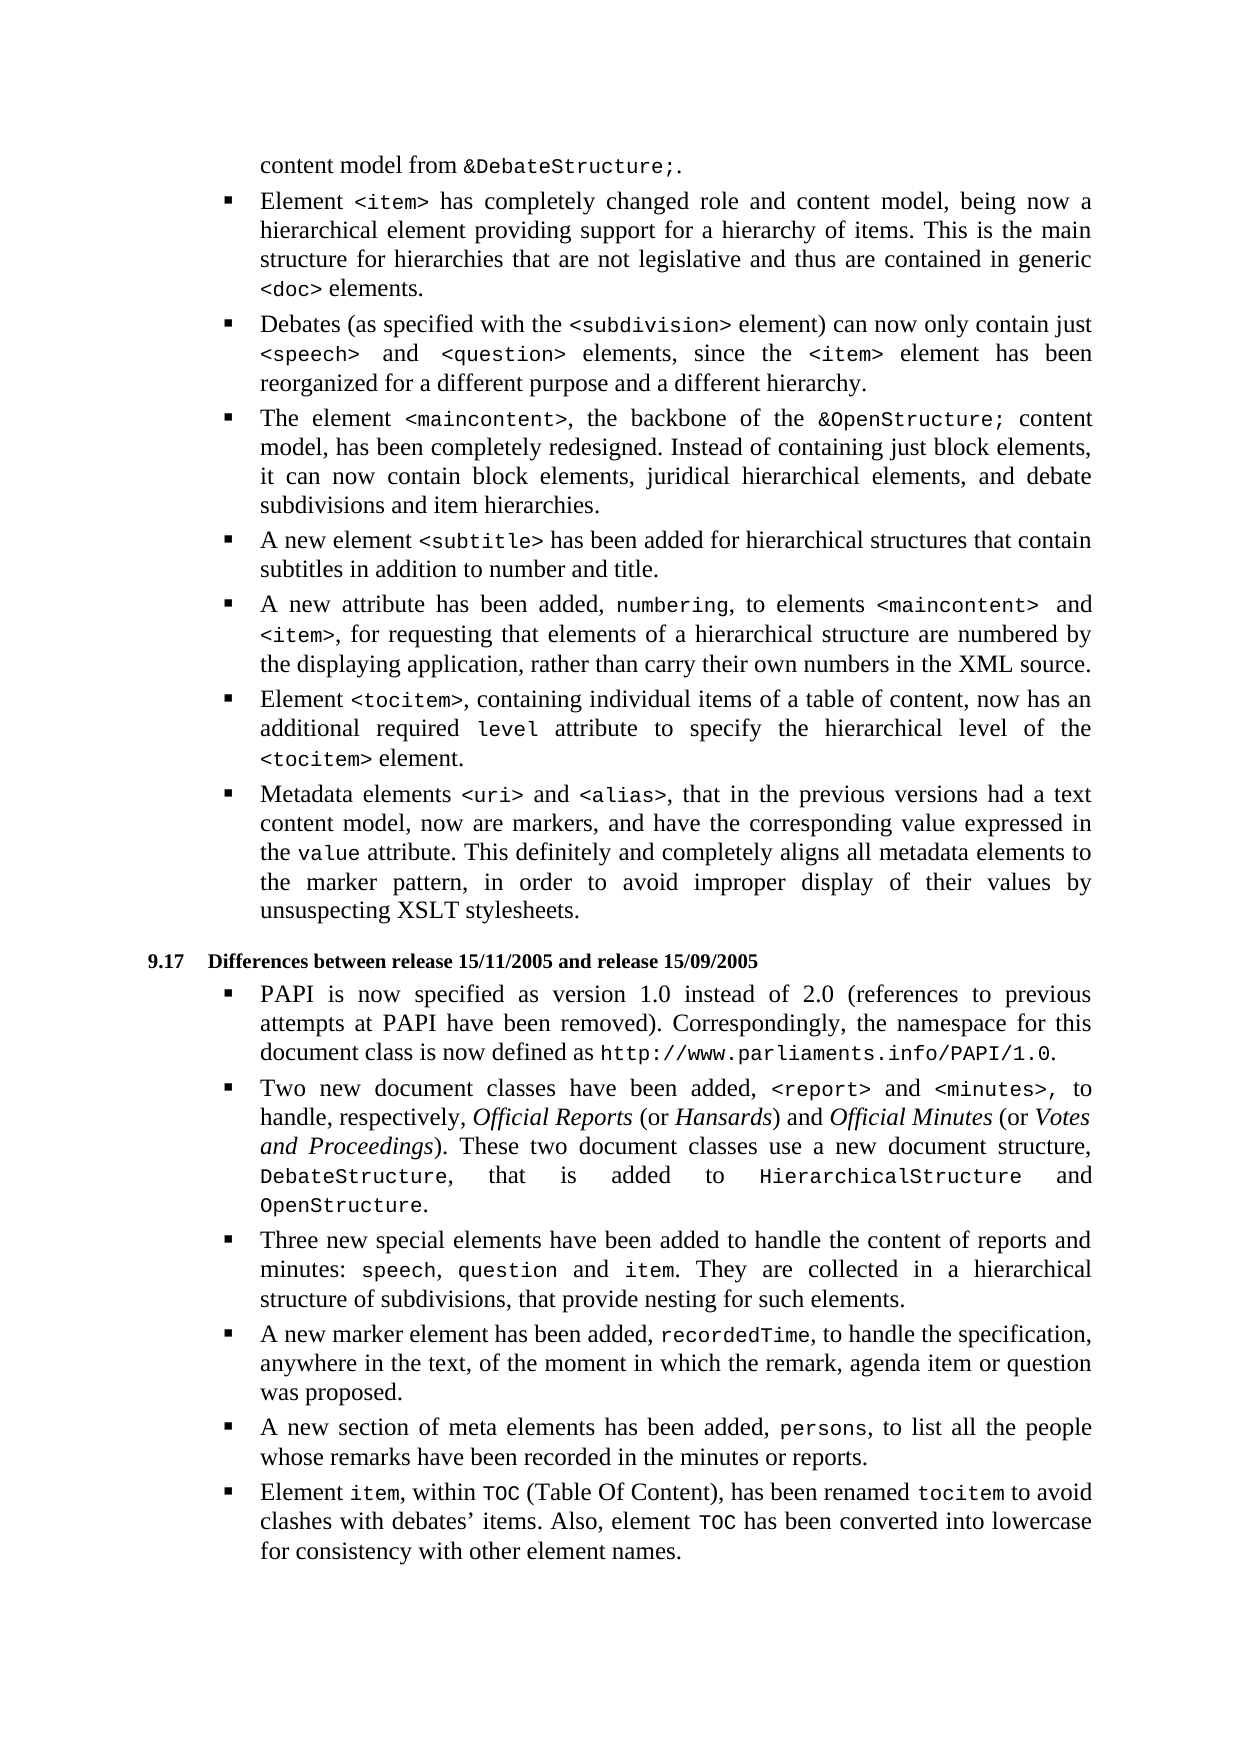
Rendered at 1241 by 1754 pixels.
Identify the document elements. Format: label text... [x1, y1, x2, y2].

list Metadata elements <uri> and <alias>, that in the previous versions had a text content model, now are markers, and have the corresponding value expressed in the value attribute. This definitely and completely aligns all metadata elements to the marker pattern, in order to avoid improper display of their values by unsuspecting XSLT stylesheets. [222, 779, 1092, 924]
list Three new special elements have been added to handle the content of reports and minutes: speech, question and item. They are collected in a hierarchical structure of subdivisions, that provide nesting for such elements. [222, 1225, 1092, 1312]
list A new attribute has been added, numbering, to elements <maincontent> and <item>, for requesting that elements of a hierarchical structure are numbered by the displaying application, rather than carry their own numbers in the XML source. [222, 589, 1092, 677]
list Two new document classes have been added, <report> and <minutes>, to handle, respectively, Official Reports (or Hansards) and Official Minutes (or Votes and Proceedings). These two document classes use a new document structure, DebateStructure, that is added to HierarchicalStructure and OpenStructure. [222, 1073, 1092, 1219]
list Element item, within TOC (Table Of Content), has been renamed tocitem to avoid clashes with debates’ items. Also, element TOC has been converted into lowercase for consistency with other element names. [222, 1477, 1092, 1564]
list Element <item> has completely changed role and content model, being now a hierarchical element providing support for a hierarchy of items. This is the main structure for hierarchies that are not legislative and thus are contained in generic <doc> elements. [222, 186, 1092, 302]
list Debates (as specified with the <subdivision> element) can now only contain just <speech> and <question> elements, since the <item> element has been reorganized for a different purpose and a different hierarchy. [222, 309, 1092, 397]
list The element <maincontent>, the backbone of the &OpenStructure; content model, has been completely redesigned. Instead of containing just block elements, it can now contain block elements, juridical hierarchical elements, and debate subdivisions and item hierarchies. [222, 403, 1092, 519]
list A new section of meta elements has been added, persons, to list all the people whose remarks have been recorded in the minutes or reports. [222, 1412, 1092, 1470]
list PAPI is now specified as version 1.0 instead of 2.0 (references to previous attempts at PAPI have been removed). Correspondingly, the namespace for this document class is now defined as http://www.parliaments.info/PAPI/1.0. [222, 979, 1092, 1067]
list A new marker element has been added, recordedTime, to handle the specification, anywhere in the text, of the moment in which the remark, agenda item or question was proposed. [222, 1319, 1092, 1406]
subtitle Differences between release 15/11/2005 and release 15/09/2005 [148, 949, 1092, 973]
list A new element <subtitle> has been added for hierarchical structures that contain subtitles in addition to number and title. [222, 525, 1092, 583]
list content model from &DebateStructure;. [222, 150, 1092, 179]
list Element <tocitem>, containing individual items of a table of content, now has an additional required level attribute to specify the hierarchical level of the <tocitem> element. [222, 684, 1092, 772]
